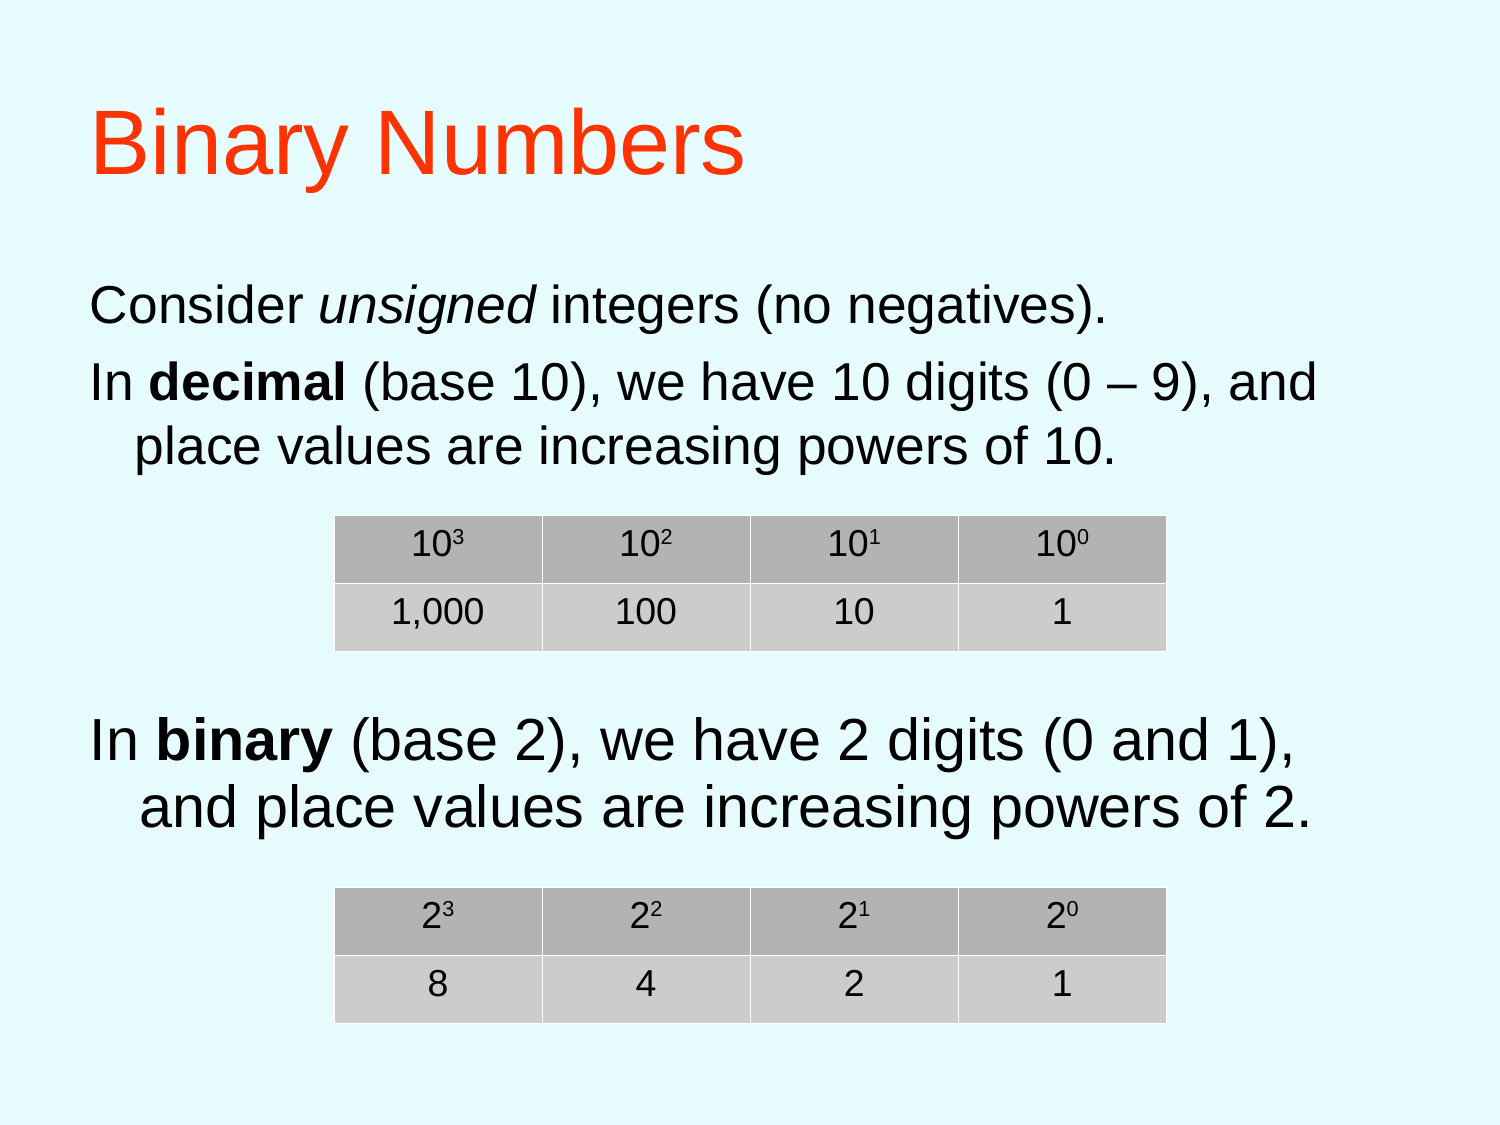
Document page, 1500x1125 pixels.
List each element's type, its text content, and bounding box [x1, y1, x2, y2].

table_cell 1 [959, 584, 1166, 651]
table_header 101 [751, 516, 958, 583]
list In binary (base 2), we have 2 digits (0 and 1), and place values are increasing powers of 2. [75, 699, 1422, 850]
table_header 23 [335, 888, 542, 955]
table_cell 100 [543, 584, 750, 651]
table_header 20 [959, 888, 1166, 955]
table_header 100 [959, 516, 1166, 583]
title Binary Numbers [75, 45, 1423, 231]
table_cell 10 [751, 584, 958, 651]
table_header 103 [335, 516, 542, 583]
table_header 102 [543, 516, 750, 583]
list Consider unsigned integers (no negatives). In decimal (base 10), we have 10 digits (0 – 9), and place values are increasing powers of 10. [75, 262, 1423, 488]
table_header 21 [751, 888, 958, 955]
table_cell 4 [543, 956, 750, 1023]
table_header 22 [543, 888, 750, 955]
table_cell 1,000 [335, 584, 542, 651]
table_cell 2 [751, 956, 958, 1023]
table_cell 8 [335, 956, 542, 1023]
table_cell 1 [959, 956, 1166, 1023]
